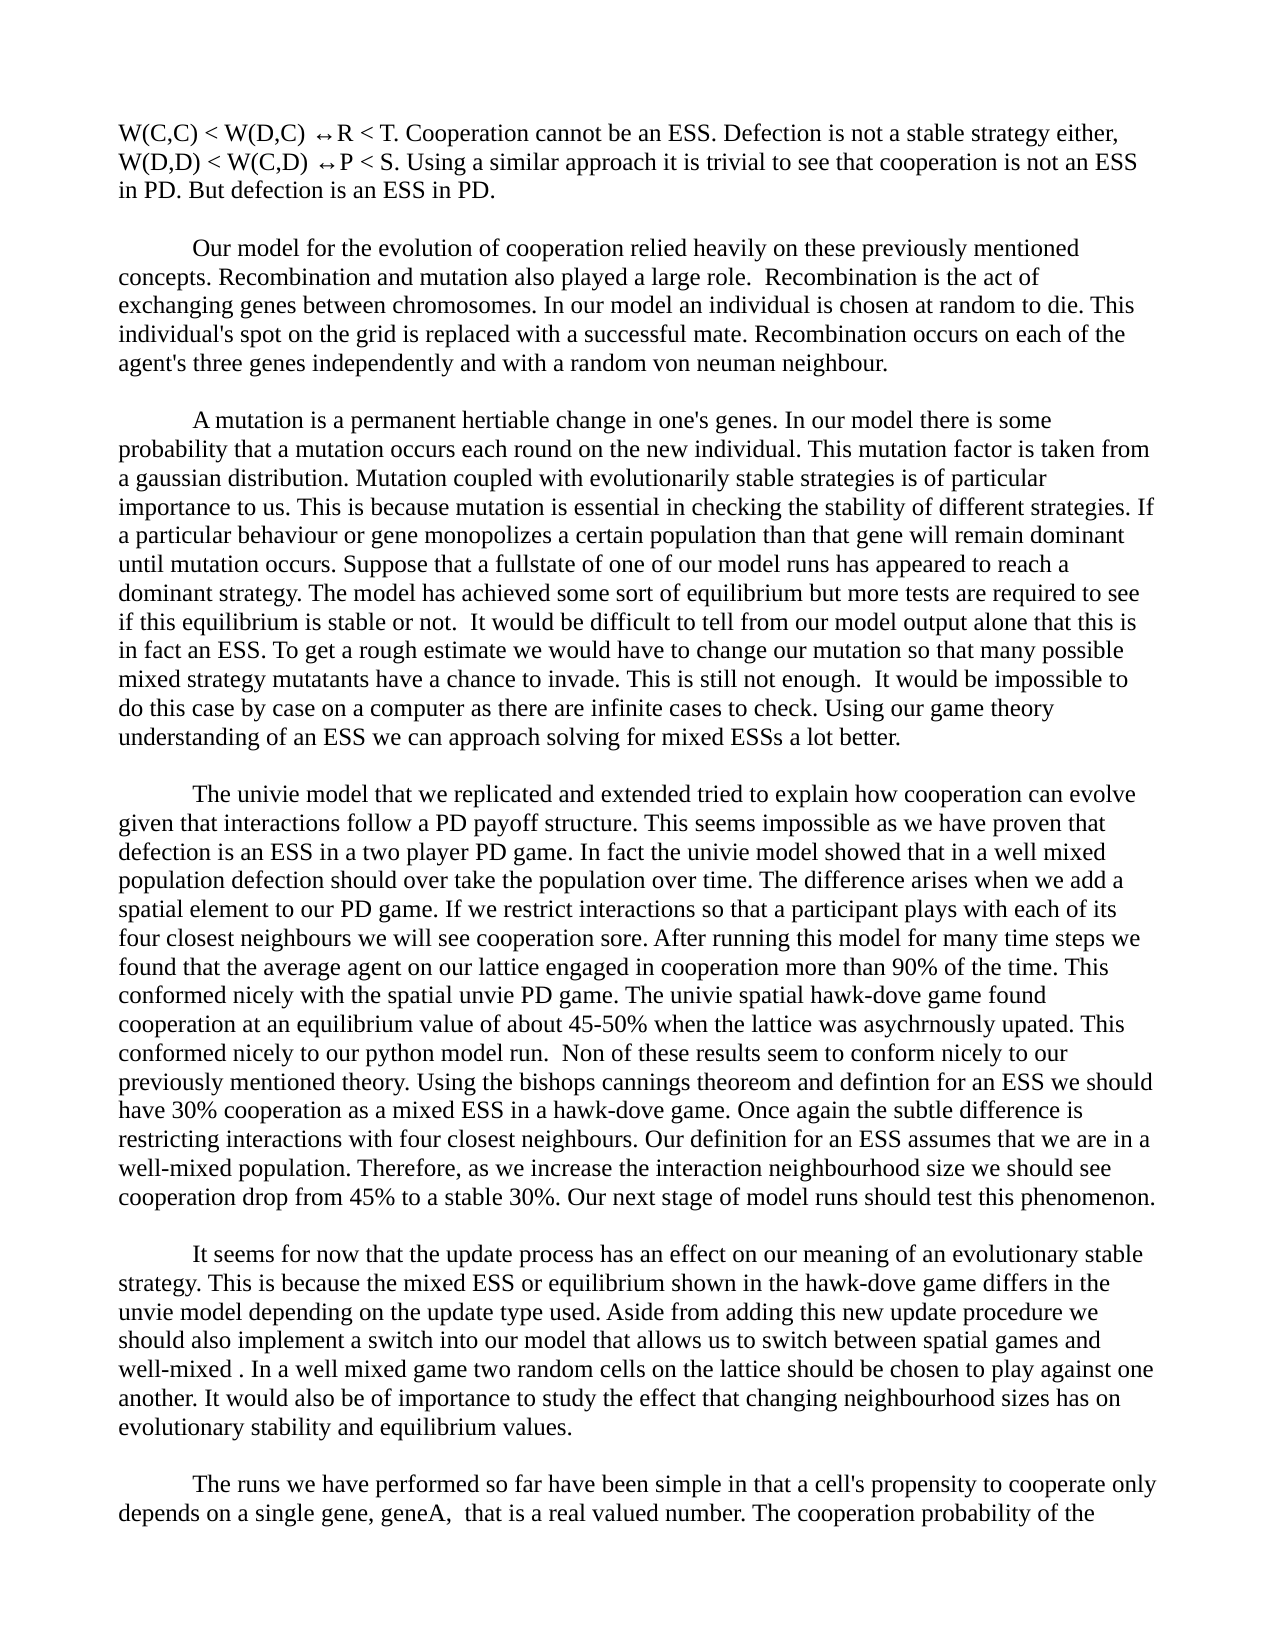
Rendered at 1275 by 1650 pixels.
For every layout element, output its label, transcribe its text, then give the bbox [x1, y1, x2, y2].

text The univie model that we replicated and extended tried to explain how cooperation can evolve given that interactions follow a PD payoff structure. This seems impossible as we have proven that defection is an ESS in a two player PD game. In fact the univie model showed that in a well mixed population defection should over take the population over time. The difference arises when we add a spatial element to our PD game. If we restrict interactions so that a participant plays with each of its four closest neighbours we will see cooperation sore. After running this model for many time steps we found that the average agent on our lattice engaged in cooperation more than 90% of the time. This conformed nicely with the spatial unvie PD game. The univie spatial hawk-dove game found cooperation at an equilibrium value of about 45-50% when the lattice was asychrnously upated. This conformed nicely to our python model run. Non of these results seem to conform nicely to our previously mentioned theory. Using the bishops cannings theoreom and defintion for an ESS we should have 30% cooperation as a mixed ESS in a hawk-dove game. Once again the subtle difference is restricting interactions with four closest neighbours. Our definition for an ESS assumes that we are in a well-mixed population. Therefore, as we increase the interaction neighbourhood size we should see cooperation drop from 45% to a stable 30%. Our next stage of model runs should test this phenomenon. [118, 779, 1157, 1211]
text W(C,C) < W(D,C) ↔R < T. Cooperation cannot be an ESS. Defection is not a stable strategy either, W(D,D) < W(C,D) ↔P < S. Using a similar approach it is trivial to see that cooperation is not an ESS in PD. But defection is an ESS in PD. [118, 118, 1157, 204]
text It seems for now that the update process has an effect on our meaning of an evolutionary stable strategy. This is because the mixed ESS or equilibrium shown in the hawk-dove game differs in the unvie model depending on the update type used. Aside from adding this new update procedure we should also implement a switch into our model that allows us to switch between spatial games and well-mixed . In a well mixed game two random cells on the lattice should be chosen to play against one another. It would also be of importance to study the effect that changing neighbourhood sizes has on evolutionary stability and equilibrium values. The runs we have performed so far have been simple in that a cell's propensity to cooperate only depends on a single gene, geneA, that is a real valued number. The cooperation probability of the [118, 1239, 1157, 1527]
text Our model for the evolution of cooperation relied heavily on these previously mentioned concepts. Recombination and mutation also played a large role. Recombination is the act of exchanging genes between chromosomes. In our model an individual is chosen at random to die. This individual's spot on the grid is replaced with a successful mate. Recombination occurs on each of the agent's three genes independently and with a random von neuman neighbour. [118, 233, 1157, 377]
text A mutation is a permanent hertiable change in one's genes. In our model there is some probability that a mutation occurs each round on the new individual. This mutation factor is taken from a gaussian distribution. Mutation coupled with evolutionarily stable strategies is of particular importance to us. This is because mutation is essential in checking the stability of different strategies. If a particular behaviour or gene monopolizes a certain population than that gene will remain dominant until mutation occurs. Suppose that a fullstate of one of our model runs has appeared to reach a dominant strategy. The model has achieved some sort of equilibrium but more tests are required to see if this equilibrium is stable or not. It would be difficult to tell from our model output alone that this is in fact an ESS. To get a rough estimate we would have to change our mutation so that many possible mixed strategy mutatants have a chance to invade. This is still not enough. It would be impossible to do this case by case on a computer as there are infinite cases to check. Using our game theory understanding of an ESS we can approach solving for mixed ESSs a lot better. [118, 406, 1157, 751]
